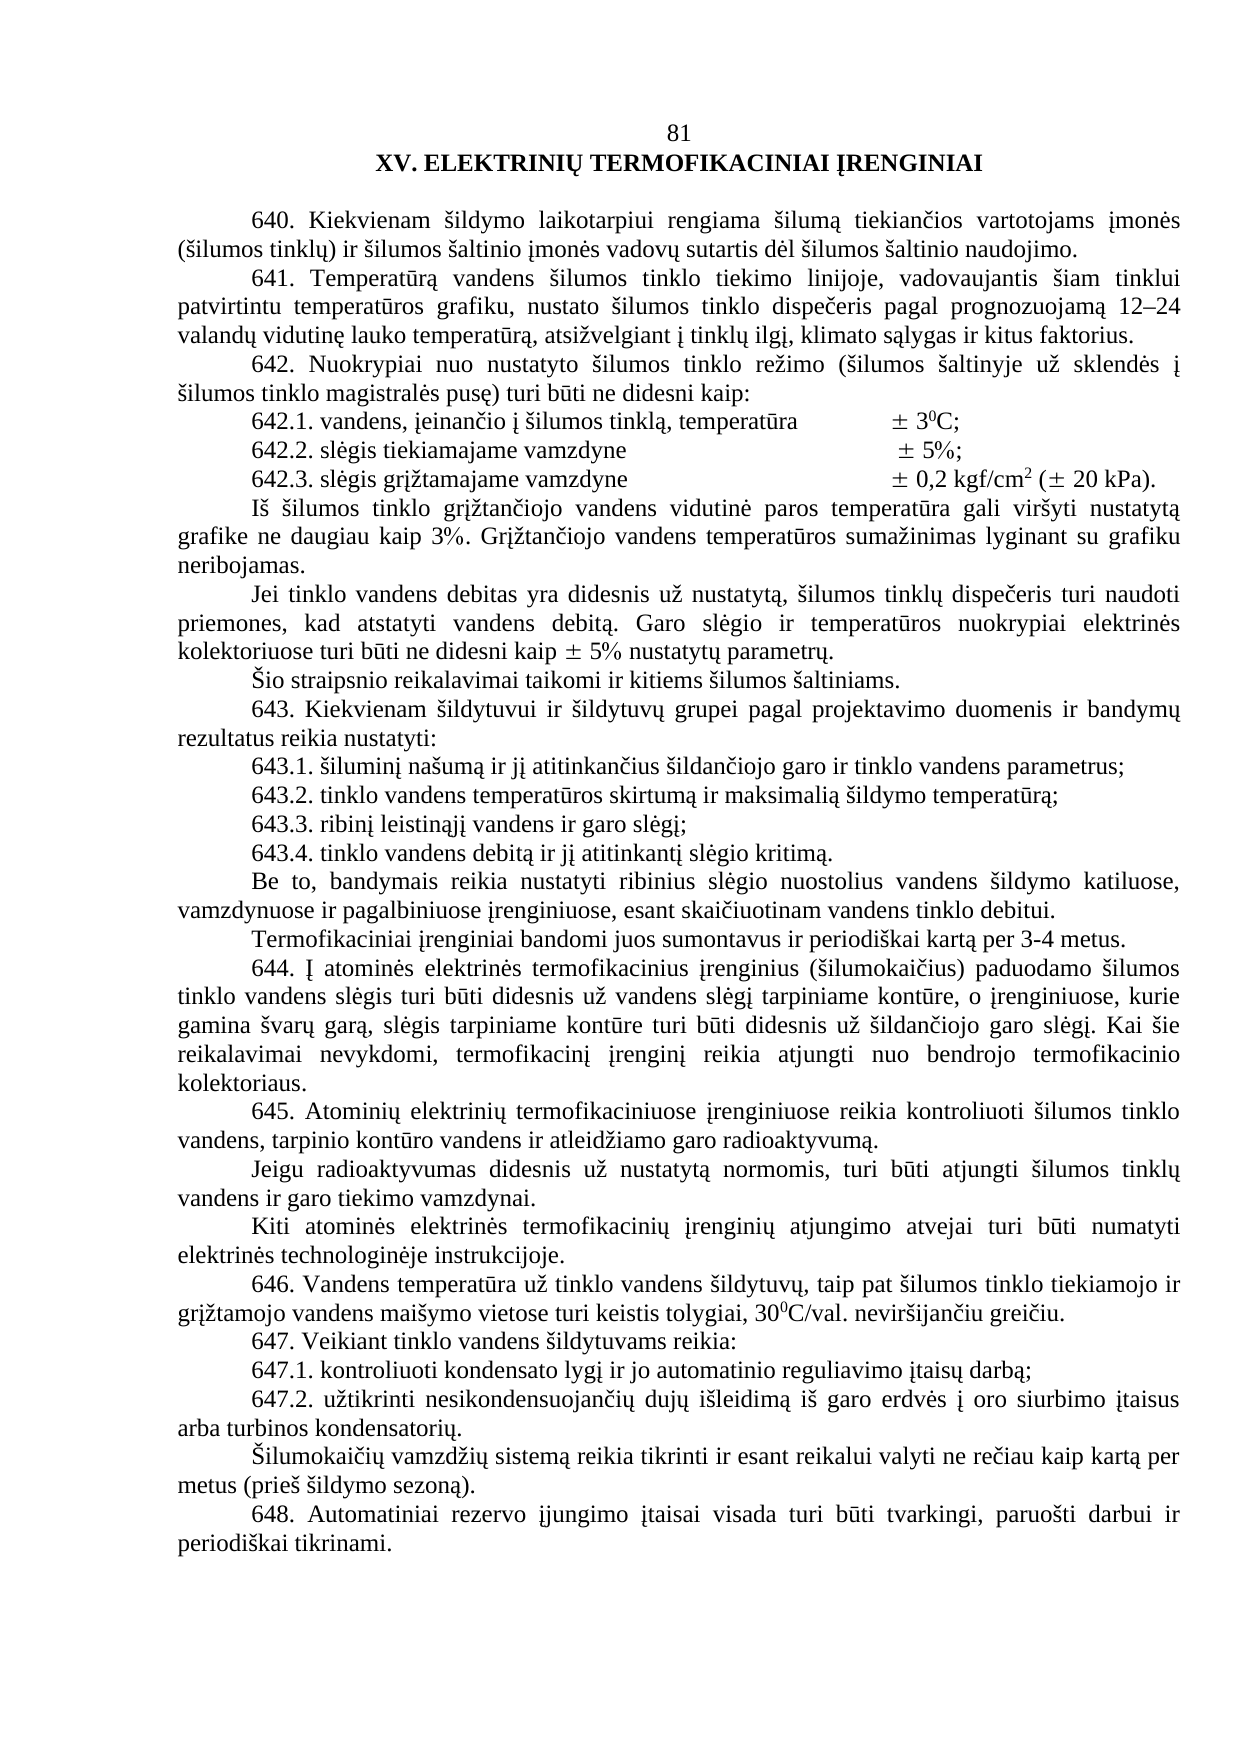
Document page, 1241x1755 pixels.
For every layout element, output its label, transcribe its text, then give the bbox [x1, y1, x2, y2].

text 641. Temperatūrą vandens šilumos tinklo tiekimo linijoje, vadovaujantis šiam tinklui patvirtintu temperatūros grafiku, nustato šilumos tinklo dispečeris pagal prognozuojamą 12–24 valandų vidutinę lauko temperatūrą, atsižvelgiant į tinklų ilgį, klimato sąlygas ir kitus faktorius. [177, 263, 1181, 349]
text 642.2. slėgis tiekiamajame vamzdyne  5; [177, 435, 1181, 464]
text Iš šilumos tinklo grįžtančiojo vandens vidutinė paros temperatūra gali viršyti nustatytą grafike ne daugiau kaip 3. Grįžtančiojo vandens temperatūros sumažinimas lyginant su grafiku neribojamas. [177, 493, 1181, 579]
text Be to, bandymais reikia nustatyti ribinius slėgio nuostolius vandens šildymo katiluose, vamzdynuose ir pagalbiniuose įrenginiuose, esant skaičiuotinam vandens tinklo debitui. [177, 866, 1181, 924]
text Jeigu radioaktyvumas didesnis už nustatytą normomis, turi būti atjungti šilumos tinklų vandens ir garo tiekimo vamzdynai. [177, 1154, 1181, 1211]
text XV. ELEKTRINIŲ TERMOFIKACINIAI ĮRENGINIAI [177, 148, 1181, 176]
text 642.3. slėgis grįžtamajame vamzdyne  0,2 kgf/cm2 ( 20 kPa). [177, 464, 1181, 493]
text Jei tinklo vandens debitas yra didesnis už nustatytą, šilumos tinklų dispečeris turi naudoti priemones, kad atstatyti vandens debitą. Garo slėgio ir temperatūros nuokrypiai elektrinės kolektoriuose turi būti ne didesni kaip  5 nustatytų parametrų. [177, 579, 1181, 665]
text 643. Kiekvienam šildytuvui ir šildytuvų grupei pagal projektavimo duomenis ir bandymų rezultatus reikia nustatyti: [177, 694, 1181, 751]
text 642. Nuokrypiai nuo nustatyto šilumos tinklo režimo (šilumos šaltinyje už sklendės į šilumos tinklo magistralės pusę) turi būti ne didesni kaip: [177, 349, 1181, 406]
text 647.2. užtikrinti nesikondensuojančių dujų išleidimą iš garo erdvės į oro siurbimo įtaisus arba turbinos kondensatorių. [177, 1384, 1181, 1441]
text 646. Vandens temperatūra už tinklo vandens šildytuvų, taip pat šilumos tinklo tiekiamojo ir grįžtamojo vandens maišymo vietose turi keistis tolygiai, 300C/val. neviršijančiu greičiu. [177, 1269, 1181, 1326]
text 643.3. ribinį leistinąjį vandens ir garo slėgį; [177, 809, 1181, 838]
text 640. Kiekvienam šildymo laikotarpiui rengiama šilumą tiekiančios vartotojams įmonės (šilumos tinklų) ir šilumos šaltinio įmonės vadovų sutartis dėl šilumos šaltinio naudojimo. [177, 205, 1181, 263]
text 647.1. kontroliuoti kondensato lygį ir jo automatinio reguliavimo įtaisų darbą; [177, 1355, 1181, 1384]
text 648. Automatiniai rezervo įjungimo įtaisai visada turi būti tvarkingi, paruošti darbui ir periodiškai tikrinami. [177, 1499, 1181, 1556]
text 642.1. vandens, įeinančio į šilumos tinklą, temperatūra  30C; [177, 406, 1181, 435]
text 644. Į atominės elektrinės termofikacinius įrenginius (šilumokaičius) paduodamo šilumos tinklo vandens slėgis turi būti didesnis už vandens slėgį tarpiniame kontūre, o įrenginiuose, kurie gamina švarų garą, slėgis tarpiniame kontūre turi būti didesnis už šildančiojo garo slėgį. Kai šie reikalavimai nevykdomi, termofikacinį įrenginį reikia atjungti nuo bendrojo termofikacinio kolektoriaus. [177, 953, 1181, 1096]
text 643.2. tinklo vandens temperatūros skirtumą ir maksimalią šildymo temperatūrą; [177, 780, 1181, 809]
text Šio straipsnio reikalavimai taikomi ir kitiems šilumos šaltiniams. [177, 665, 1181, 694]
text Kiti atominės elektrinės termofikacinių įrenginių atjungimo atvejai turi būti numatyti elektrinės technologinėje instrukcijoje. [177, 1211, 1181, 1269]
text 645. Atominių elektrinių termofikaciniuose įrenginiuose reikia kontroliuoti šilumos tinklo vandens, tarpinio kontūro vandens ir atleidžiamo garo radioaktyvumą. [177, 1096, 1181, 1154]
text Termofikaciniai įrenginiai bandomi juos sumontavus ir periodiškai kartą per 3-4 metus. [177, 924, 1181, 953]
text Šilumokaičių vamzdžių sistemą reikia tikrinti ir esant reikalui valyti ne rečiau kaip kartą per metus (prieš šildymo sezoną). [177, 1441, 1181, 1499]
text 643.4. tinklo vandens debitą ir jį atitinkantį slėgio kritimą. [177, 838, 1181, 866]
text 643.1. šiluminį našumą ir jį atitinkančius šildančiojo garo ir tinklo vandens parametrus; [177, 751, 1181, 780]
text 647. Veikiant tinklo vandens šildytuvams reikia: [177, 1326, 1181, 1355]
